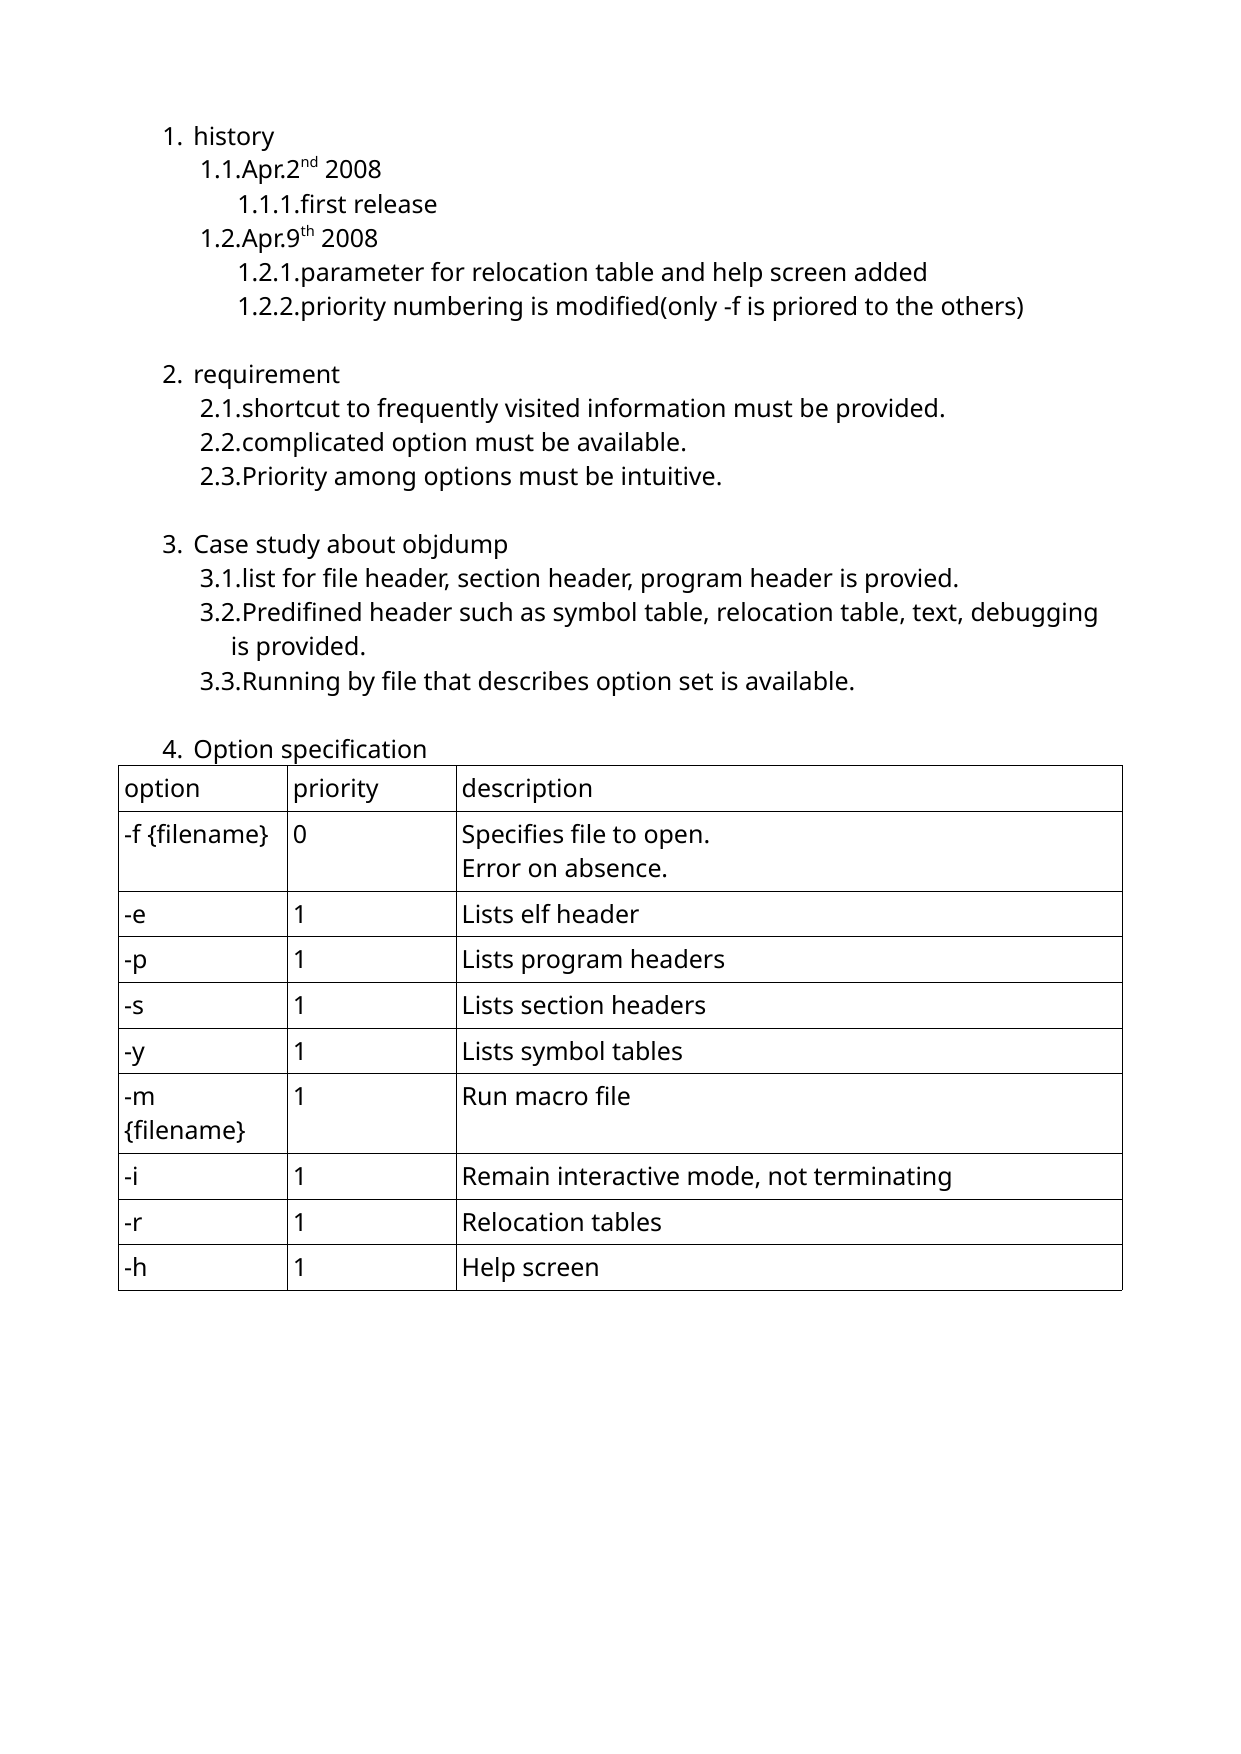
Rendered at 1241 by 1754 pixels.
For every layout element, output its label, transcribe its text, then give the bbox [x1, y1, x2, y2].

list list for file header, section header, program header is provied. [193, 561, 1122, 595]
table_cell Help screen [457, 1245, 1122, 1290]
table_cell Run macro file [457, 1074, 1122, 1153]
list parameter for relocation table and help screen added [231, 254, 1122, 288]
list Apr.2nd 2008 [193, 152, 1122, 186]
table_cell Relocation tables [457, 1200, 1122, 1244]
table_cell 0 [288, 812, 456, 891]
table_cell 1 [288, 937, 456, 982]
table_header option [119, 766, 287, 811]
table_cell 1 [288, 1029, 456, 1073]
table_cell -i [119, 1154, 287, 1198]
table_cell 1 [288, 892, 456, 936]
table_cell -e [119, 892, 287, 936]
list Priority among options must be intuitive. [193, 459, 1122, 493]
table_cell 1 [288, 983, 456, 1027]
list Apr.9th 2008 [193, 220, 1122, 254]
table_cell 1 [288, 1154, 456, 1198]
table_cell Remain interactive mode, not terminating [457, 1154, 1122, 1198]
table_cell 1 [288, 1200, 456, 1244]
table_cell Lists elf header [457, 892, 1122, 936]
list priority numbering is modified(only -f is priored to the others) [231, 288, 1122, 322]
table_cell -s [119, 983, 287, 1027]
table_cell -r [119, 1200, 287, 1244]
list Running by file that describes option set is available. [193, 663, 1122, 697]
list first release [231, 186, 1122, 220]
table_cell -p [119, 937, 287, 982]
table_header description [457, 766, 1122, 811]
table_cell Lists symbol tables [457, 1029, 1122, 1073]
table_cell -h [119, 1245, 287, 1290]
table_cell 1 [288, 1074, 456, 1153]
list Case study about objdump [156, 527, 1122, 561]
table_cell -y [119, 1029, 287, 1073]
table_cell 1 [288, 1245, 456, 1290]
table_cell Lists section headers [457, 983, 1122, 1027]
list shortcut to frequently visited information must be provided. [193, 391, 1122, 425]
table_cell Specifies file to open. Error on absence. [457, 812, 1122, 891]
table_header priority [288, 766, 456, 811]
list Predifined header such as symbol table, relocation table, text, debugging is provided. [193, 595, 1122, 663]
list Option specification [156, 731, 1122, 765]
table_cell -f {filename} [119, 812, 287, 891]
list complicated option must be available. [193, 425, 1122, 459]
list history [156, 118, 1122, 152]
table_cell -m {filename} [119, 1074, 287, 1153]
list requirement [156, 357, 1122, 391]
table_cell Lists program headers [457, 937, 1122, 982]
